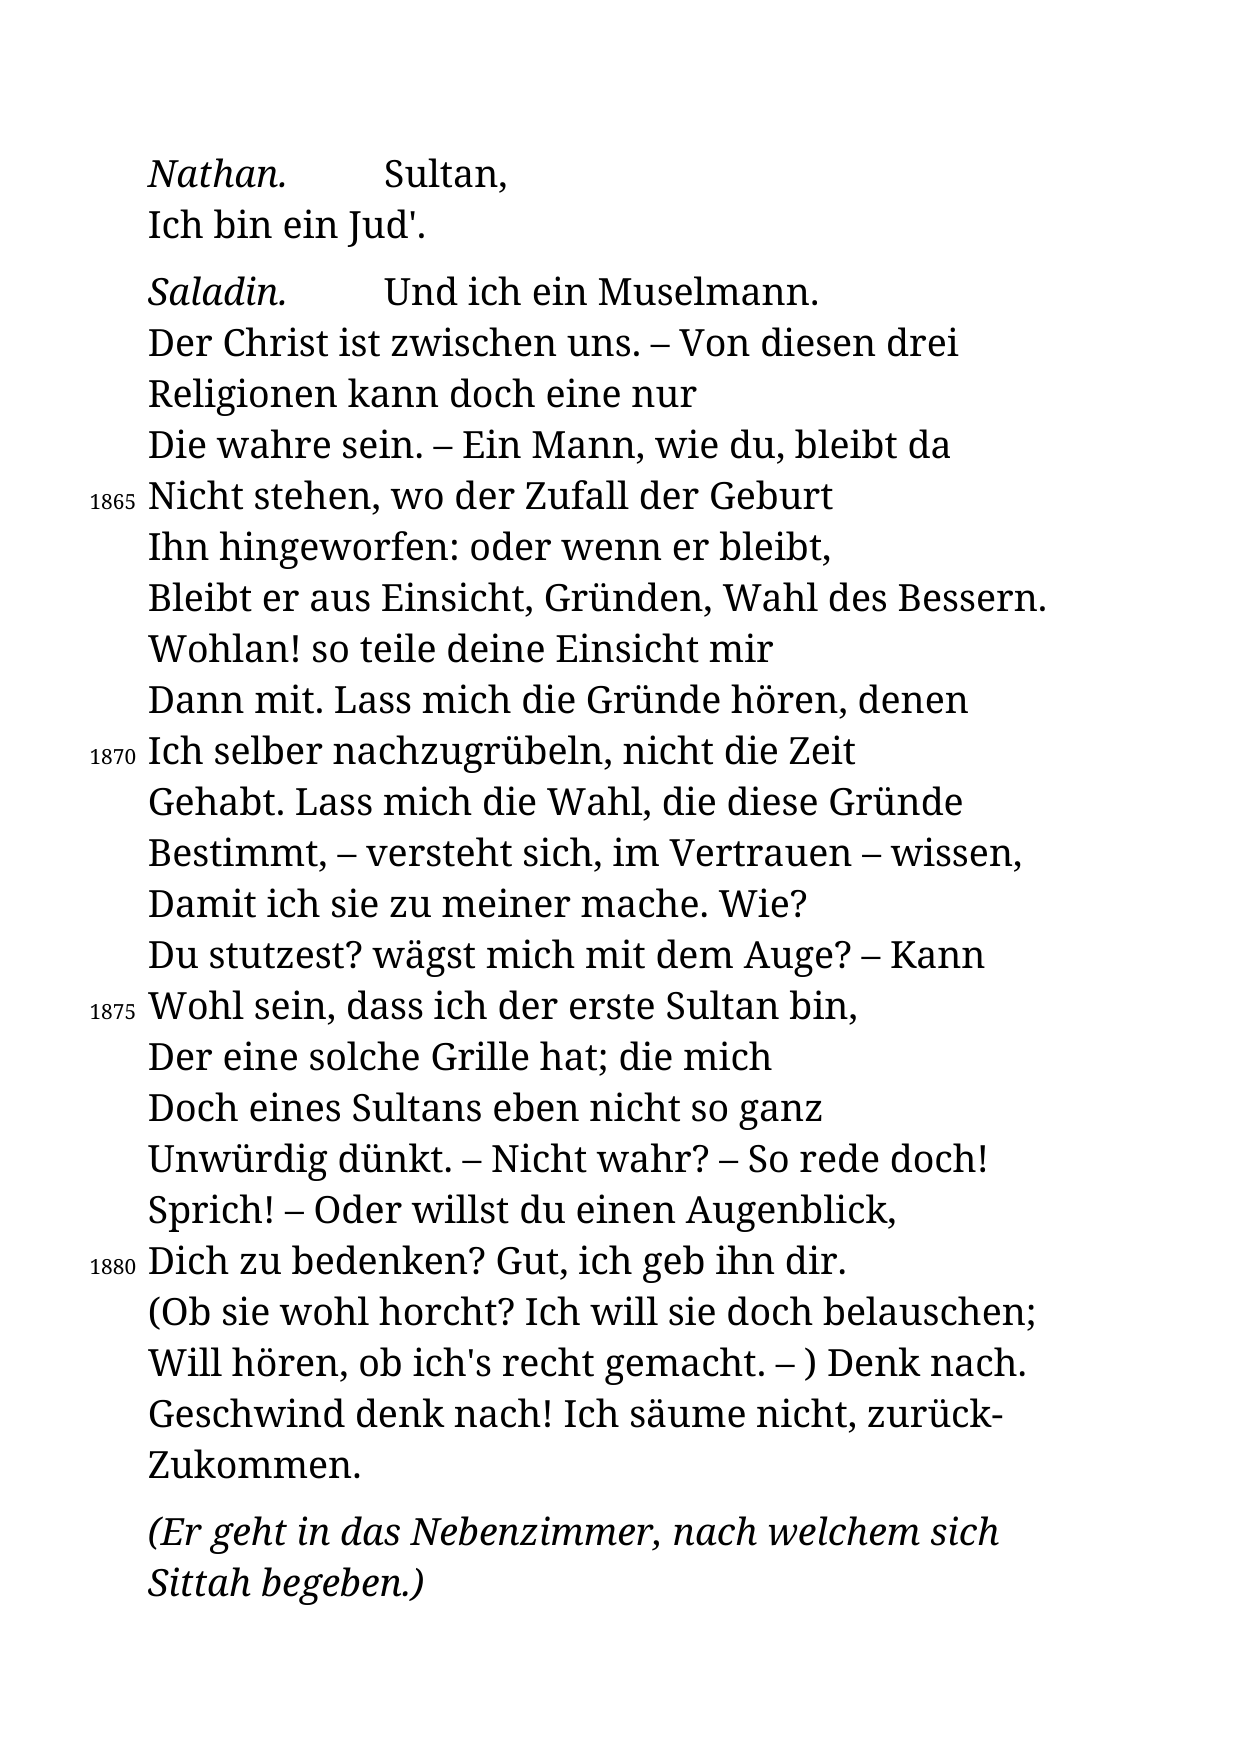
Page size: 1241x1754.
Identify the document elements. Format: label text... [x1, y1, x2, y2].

text Die wahre sein. – Ein Mann, wie du, bleibt da [148, 418, 1092, 469]
text Dann mit. Lass mich die Gründe hören, denen [148, 673, 1092, 724]
text Will hören, ob ich's recht gemacht. – ) Denk nach. [148, 1337, 1092, 1388]
text Wohlan! so teile deine Einsicht mir [148, 622, 1092, 673]
text Religionen kann doch eine nur [148, 367, 1092, 418]
text Nicht stehen, wo der Zufall der Geburt [148, 469, 1092, 520]
text Du stutzest? wägst mich mit dem Auge? – Kann [148, 928, 1092, 979]
text Saladin. Und ich ein Muselmann. [148, 265, 1092, 316]
text Ihn hingeworfen: oder wenn er bleibt, [148, 520, 1092, 571]
text Wohl sein, dass ich der erste Sultan bin, [148, 979, 1092, 1030]
text Zukommen. [148, 1439, 1092, 1490]
text Dich zu bedenken? Gut, ich geb ihn dir. [148, 1234, 1092, 1286]
text (Ob sie wohl horcht? Ich will sie doch belauschen; [148, 1286, 1092, 1337]
text Bestimmt, – versteht sich, im Vertrauen – wissen, [148, 826, 1092, 877]
text Sprich! – Oder willst du einen Augenblick, [148, 1183, 1092, 1234]
text (Er geht in das Nebenzimmer, nach welchem sich Sittah begeben.) [148, 1505, 1092, 1607]
text Nathan. Sultan, [148, 148, 1092, 199]
text Unwürdig dünkt. – Nicht wahr? – So rede doch! [148, 1132, 1092, 1183]
text Doch eines Sultans eben nicht so ganz [148, 1081, 1092, 1132]
text Damit ich sie zu meiner mache. Wie? [148, 877, 1092, 928]
text Geschwind denk nach! Ich säume nicht, zurück- [148, 1388, 1092, 1439]
text Ich selber nachzugrübeln, nicht die Zeit [148, 724, 1092, 775]
text Der eine solche Grille hat; die mich [148, 1030, 1092, 1081]
text Ich bin ein Jud'. [148, 199, 1092, 250]
text Der Christ ist zwischen uns. – Von diesen drei [148, 316, 1092, 367]
text Bleibt er aus Einsicht, Gründen, Wahl des Bessern. [148, 571, 1092, 622]
text Gehabt. Lass mich die Wahl, die diese Gründe [148, 775, 1092, 826]
